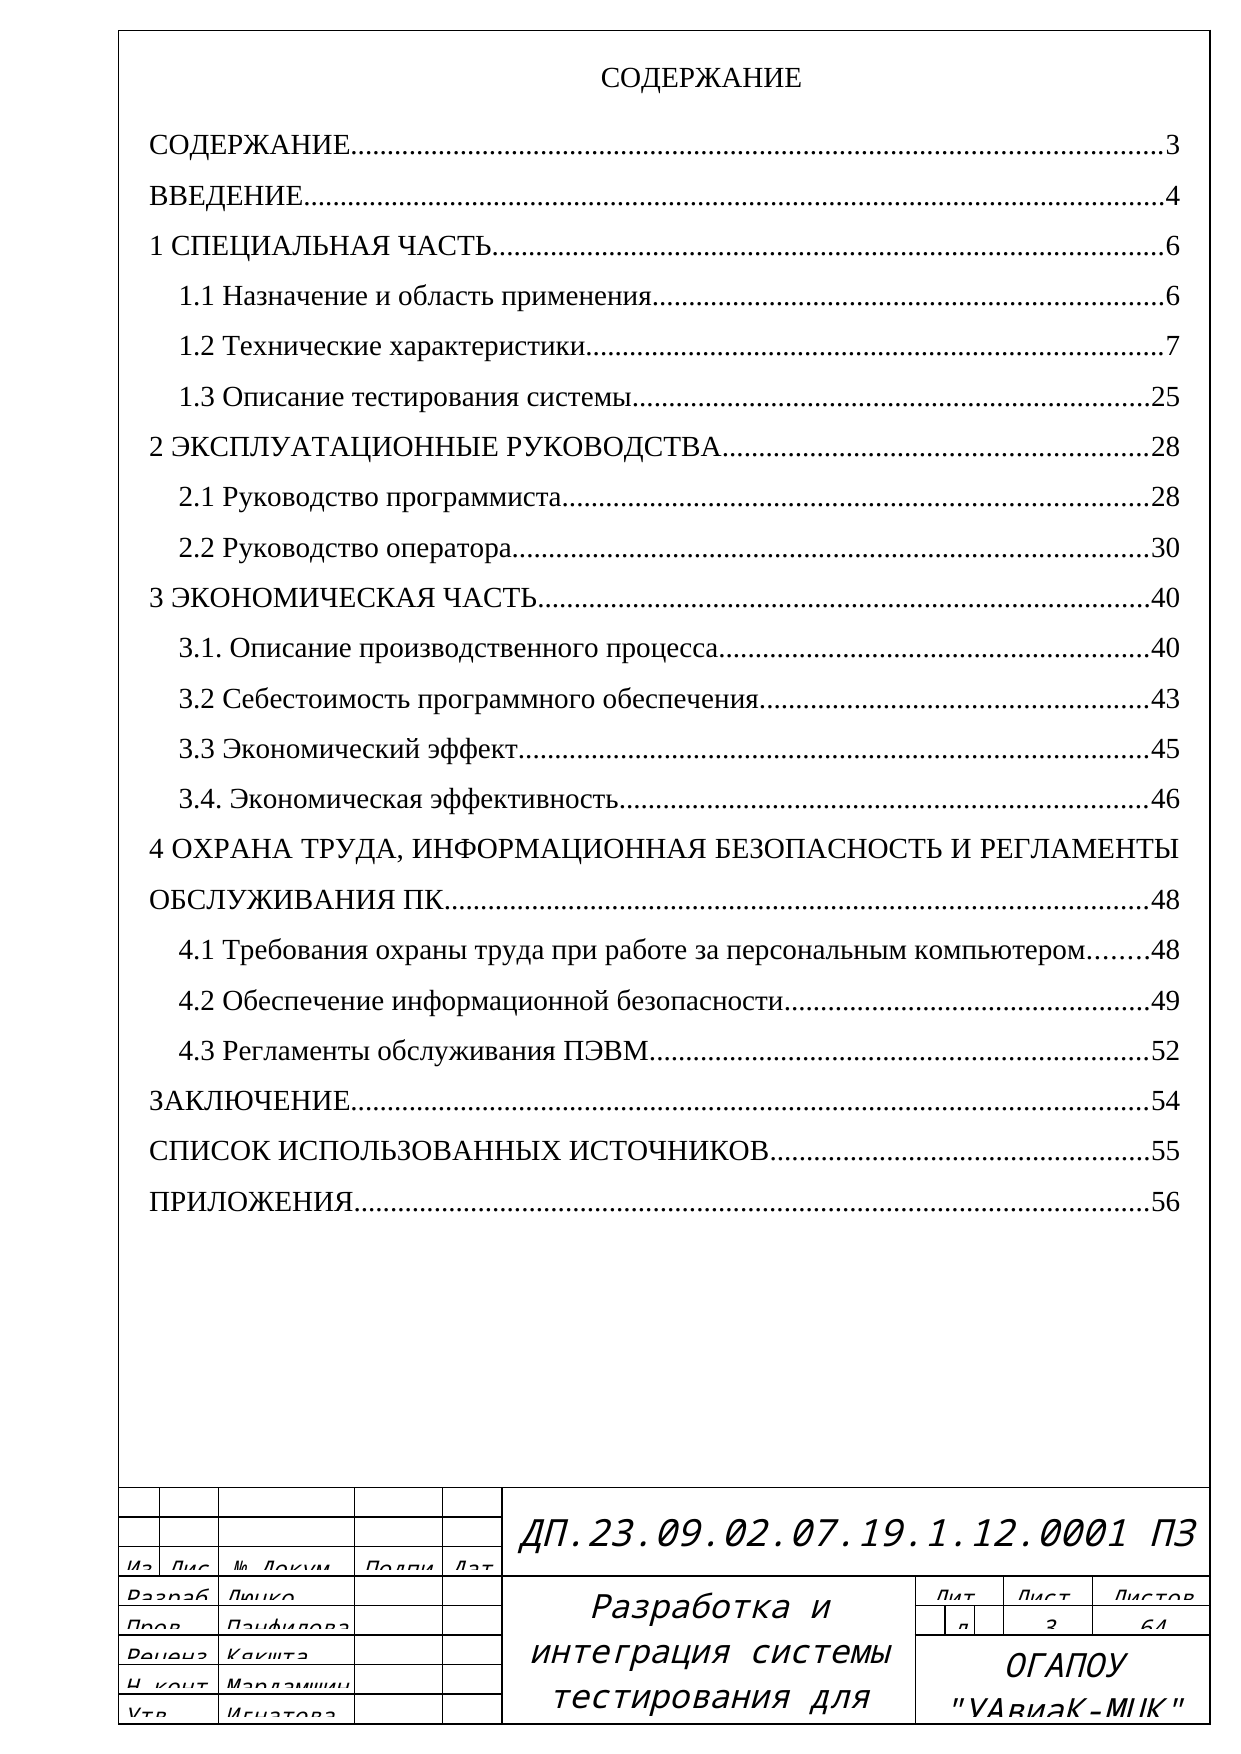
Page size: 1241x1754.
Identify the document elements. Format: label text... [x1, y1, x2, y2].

text 2 ЭКСПЛУАТАЦИОННЫЕ РУКОВОДСТВА 28 [149, 429, 1180, 463]
text 3.1. Описание производственного процесса 40 [178, 630, 1180, 664]
text СОДЕРЖАНИЕ [223, 60, 1180, 94]
text ВВЕДЕНИЕ 4 [149, 178, 1180, 211]
text 1.1 Назначение и область применения 6 [178, 278, 1180, 312]
text 3.2 Себестоимость программного обеспечения 43 [178, 681, 1180, 714]
text 2.1 Руководство программиста 28 [178, 479, 1180, 513]
text 4.2 Обеспечение информационной безопасности 49 [178, 983, 1180, 1016]
text ЗАКЛЮЧЕНИЕ 54 [149, 1083, 1180, 1117]
text 4 ОХРАНА ТРУДА, ИНФОРМАЦИОННАЯ БЕЗОПАСНОСТЬ И РЕГЛАМЕНТЫ ОБСЛУЖИВАНИЯ ПК 48 [149, 832, 1180, 916]
text 1 СПЕЦИАЛЬНАЯ ЧАСТЬ 6 [149, 228, 1180, 261]
text 3.3 Экономический эффект 45 [178, 731, 1180, 764]
text СОДЕРЖАНИЕ 3 [149, 127, 1180, 161]
text 1.3 Описание тестирования системы 25 [178, 379, 1180, 412]
text 1.2 Технические характеристики 7 [178, 328, 1180, 362]
text 4.3 Регламенты обслуживания ПЭВМ 52 [178, 1033, 1180, 1066]
text 3 ЭКОНОМИЧЕСКАЯ ЧАСТЬ 40 [149, 580, 1180, 614]
text ПРИЛОЖЕНИЯ 56 [149, 1184, 1180, 1217]
text 2.2 Руководство оператора 30 [178, 530, 1180, 563]
text СПИСОК ИСПОЛЬЗОВАННЫХ ИСТОЧНИКОВ 55 [149, 1133, 1180, 1167]
text 4.1 Требования охраны труда при работе за персональным компьютером 48 [178, 932, 1180, 966]
text 3.4. Экономическая эффективность 46 [178, 781, 1180, 815]
